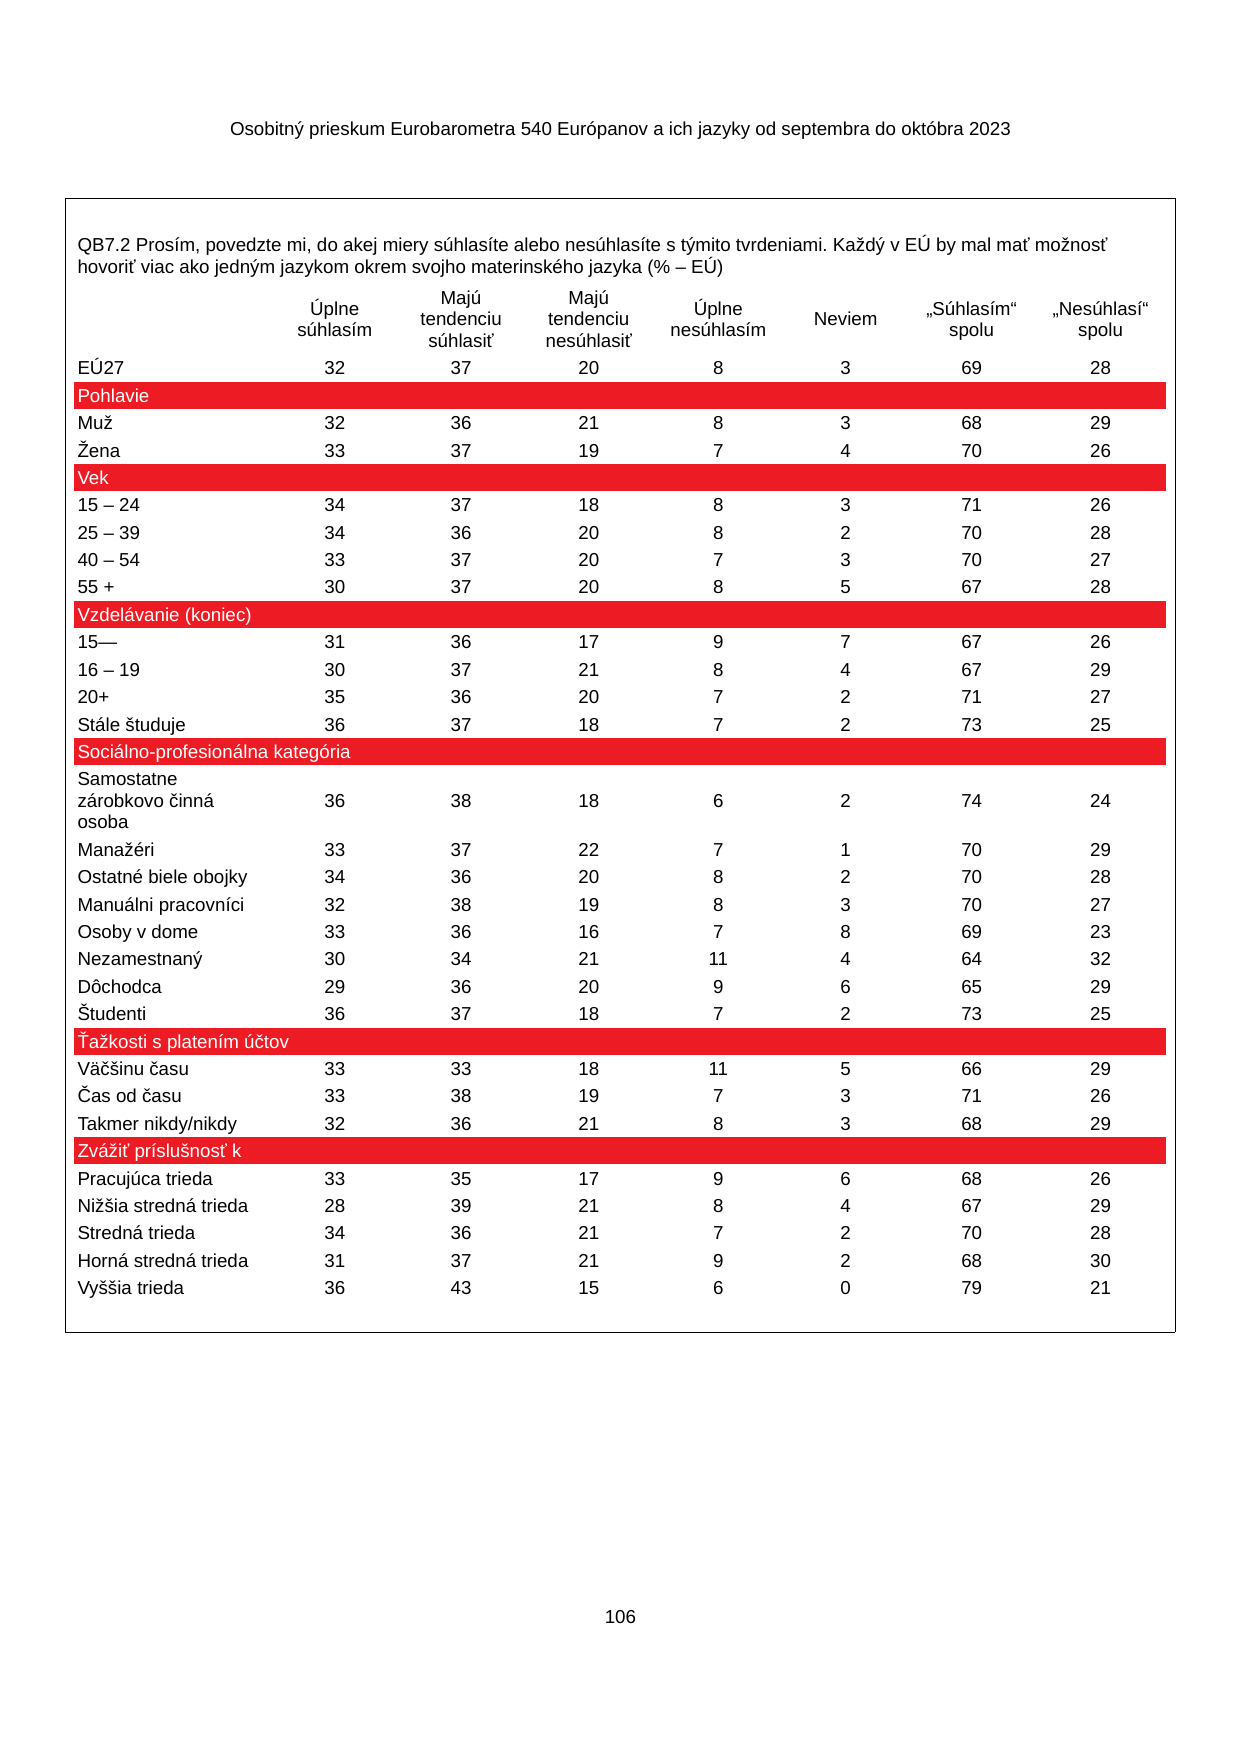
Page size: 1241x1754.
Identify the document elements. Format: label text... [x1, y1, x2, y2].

table_cell 28 [271, 1192, 398, 1219]
table_cell 36 [398, 519, 524, 546]
table_cell Ťažkosti s platením účtov [74, 1028, 908, 1055]
table_cell 8 [653, 891, 783, 918]
table_cell 39 [398, 1192, 524, 1219]
table_cell 32 [271, 354, 398, 382]
table_cell 65 [908, 973, 1035, 1000]
table_cell 67 [908, 1192, 1035, 1219]
table_cell Žena [74, 436, 271, 464]
table_cell 33 [271, 918, 398, 945]
table_cell 8 [653, 574, 783, 601]
table_cell 35 [271, 683, 398, 710]
table_cell 29 [1035, 1110, 1166, 1137]
table_cell Majú tendenciu nesúhlasiť [524, 284, 653, 354]
table_cell 22 [524, 836, 653, 863]
table_cell 67 [908, 628, 1035, 656]
table_cell 36 [398, 863, 524, 891]
table_cell 37 [398, 546, 524, 573]
table_cell [1035, 601, 1166, 628]
table_cell 7 [653, 436, 783, 464]
table_cell [1035, 382, 1166, 409]
table_cell 8 [653, 1192, 783, 1219]
table_cell Študenti [74, 1000, 271, 1027]
table_cell 36 [398, 1219, 524, 1247]
table_cell 21 [1035, 1274, 1166, 1301]
table_cell 68 [908, 1110, 1035, 1137]
table_cell 43 [398, 1274, 524, 1301]
table_cell 9 [653, 973, 783, 1000]
table_cell Majú tendenciu súhlasiť [398, 284, 524, 354]
table_cell 37 [398, 710, 524, 738]
table_cell 8 [653, 491, 783, 519]
table_cell 36 [398, 973, 524, 1000]
table_cell 19 [524, 1082, 653, 1110]
table_cell 20 [524, 973, 653, 1000]
table_cell Sociálno-profesionálna kategória [74, 738, 908, 765]
table_cell [74, 284, 271, 354]
table_cell 70 [908, 546, 1035, 573]
table_cell 64 [908, 945, 1035, 973]
table_cell 15 [524, 1274, 653, 1301]
table_cell Dôchodca [74, 973, 271, 1000]
table_cell [1035, 464, 1166, 491]
table_cell 28 [1035, 354, 1166, 382]
table_cell 1 [783, 836, 908, 863]
table_cell [908, 738, 1035, 765]
table_cell [908, 1028, 1035, 1055]
table_cell 9 [653, 628, 783, 656]
table_cell 26 [1035, 491, 1166, 519]
table_cell 29 [1035, 409, 1166, 436]
table_cell 11 [653, 1055, 783, 1082]
table_cell 33 [398, 1055, 524, 1082]
table_cell 37 [398, 1247, 524, 1274]
table_cell 28 [1035, 1219, 1166, 1247]
table_cell 36 [398, 683, 524, 710]
table_cell 34 [271, 491, 398, 519]
table_cell 33 [271, 1165, 398, 1192]
table_cell 25 [1035, 710, 1166, 738]
table_cell Manažéri [74, 836, 271, 863]
table_cell 28 [1035, 574, 1166, 601]
table_cell 4 [783, 436, 908, 464]
table_cell 7 [783, 628, 908, 656]
table_cell 30 [271, 656, 398, 683]
table_cell Úplne súhlasím [271, 284, 398, 354]
table_cell 21 [524, 1110, 653, 1137]
table_cell 6 [653, 765, 783, 836]
table_cell 36 [398, 918, 524, 945]
table_cell Neviem [783, 284, 908, 354]
table_cell 16 – 19 [74, 656, 271, 683]
table_cell 7 [653, 683, 783, 710]
table_cell 38 [398, 1082, 524, 1110]
table_cell 21 [524, 1219, 653, 1247]
table_cell 32 [271, 409, 398, 436]
table_cell 20 [524, 519, 653, 546]
table_cell 27 [1035, 546, 1166, 573]
table_cell 69 [908, 354, 1035, 382]
table_cell 40 – 54 [74, 546, 271, 573]
table_cell 2 [783, 1000, 908, 1027]
table_cell 34 [271, 863, 398, 891]
table_cell Nezamestnaný [74, 945, 271, 973]
table_cell Stále študuje [74, 710, 271, 738]
table_cell 9 [653, 1165, 783, 1192]
table_cell 7 [653, 1000, 783, 1027]
table_cell 37 [398, 836, 524, 863]
table_cell 70 [908, 863, 1035, 891]
table_cell Samostatne zárobkovo činná osoba [74, 765, 271, 836]
table_cell 2 [783, 519, 908, 546]
table_cell 27 [1035, 891, 1166, 918]
table_cell 73 [908, 710, 1035, 738]
table_cell 20+ [74, 683, 271, 710]
table_cell 69 [908, 918, 1035, 945]
table_cell 29 [1035, 1192, 1166, 1219]
table_cell Zvážiť príslušnosť k [74, 1137, 908, 1164]
table_cell 38 [398, 891, 524, 918]
table_cell 3 [783, 354, 908, 382]
table_cell Nižšia stredná trieda [74, 1192, 271, 1219]
table_cell 36 [271, 1274, 398, 1301]
table_cell 29 [1035, 1055, 1166, 1082]
table_cell 29 [1035, 973, 1166, 1000]
table_cell 68 [908, 1165, 1035, 1192]
table_cell 29 [1035, 836, 1166, 863]
table_cell 74 [908, 765, 1035, 836]
table_cell 2 [783, 710, 908, 738]
table_cell 30 [271, 945, 398, 973]
table_cell 3 [783, 409, 908, 436]
table_cell 71 [908, 1082, 1035, 1110]
table_cell 37 [398, 491, 524, 519]
table_cell Manuálni pracovníci [74, 891, 271, 918]
table_cell 18 [524, 1055, 653, 1082]
table_cell 26 [1035, 1165, 1166, 1192]
table_header QB7.2 Prosím, povedzte mi, do akej miery súhlasíte alebo nesúhlasíte s týmito tvrdeniami. Každý v EÚ by mal mať možnosť hovoriť viac ako jedným jazykom okrem svojho materinského jazyka (% – EÚ) [74, 228, 1166, 284]
table_cell 33 [271, 836, 398, 863]
table_cell 71 [908, 683, 1035, 710]
table_cell Takmer nikdy/nikdy [74, 1110, 271, 1137]
table_cell 73 [908, 1000, 1035, 1027]
table_cell 8 [653, 863, 783, 891]
table_cell Vek [74, 464, 908, 491]
table_cell 5 [783, 1055, 908, 1082]
table_cell 3 [783, 1110, 908, 1137]
table_cell 37 [398, 354, 524, 382]
table_cell 33 [271, 436, 398, 464]
table_cell 23 [1035, 918, 1166, 945]
table_cell 6 [783, 1165, 908, 1192]
table_cell [908, 1137, 1035, 1164]
table_cell 3 [783, 546, 908, 573]
table_cell 30 [271, 574, 398, 601]
table_cell 2 [783, 863, 908, 891]
table_cell 33 [271, 1082, 398, 1110]
table_cell [908, 382, 1035, 409]
table_cell 8 [653, 1110, 783, 1137]
table_cell 3 [783, 491, 908, 519]
table_cell 35 [398, 1165, 524, 1192]
table_cell 37 [398, 656, 524, 683]
table_cell [1035, 1028, 1166, 1055]
table_cell 70 [908, 436, 1035, 464]
table_cell 8 [783, 918, 908, 945]
table_cell 7 [653, 546, 783, 573]
table_cell 32 [1035, 945, 1166, 973]
table_cell 20 [524, 574, 653, 601]
table_cell 67 [908, 574, 1035, 601]
table_cell 36 [271, 1000, 398, 1027]
table_cell 37 [398, 574, 524, 601]
table_cell 20 [524, 863, 653, 891]
table_cell 7 [653, 1082, 783, 1110]
table_cell 25 [1035, 1000, 1166, 1027]
table_cell 32 [271, 1110, 398, 1137]
table_cell 8 [653, 354, 783, 382]
table_cell 21 [524, 945, 653, 973]
table_cell 6 [783, 973, 908, 1000]
table_cell 18 [524, 1000, 653, 1027]
table_cell 26 [1035, 436, 1166, 464]
table_cell 70 [908, 1219, 1035, 1247]
table_cell Vyššia trieda [74, 1274, 271, 1301]
table_cell 37 [398, 1000, 524, 1027]
table_cell 15— [74, 628, 271, 656]
table_cell 2 [783, 683, 908, 710]
table_cell 67 [908, 656, 1035, 683]
table_cell 29 [271, 973, 398, 1000]
table_cell Ostatné biele obojky [74, 863, 271, 891]
table_cell 2 [783, 765, 908, 836]
table_cell 38 [398, 765, 524, 836]
table_cell 4 [783, 945, 908, 973]
table_cell 70 [908, 836, 1035, 863]
table_cell 17 [524, 628, 653, 656]
table_cell 9 [653, 1247, 783, 1274]
table_cell Čas od času [74, 1082, 271, 1110]
table_cell Pohlavie [74, 382, 908, 409]
table_cell 28 [1035, 519, 1166, 546]
table_cell 16 [524, 918, 653, 945]
table_cell 20 [524, 683, 653, 710]
table_cell 70 [908, 891, 1035, 918]
table_cell 21 [524, 409, 653, 436]
table_cell 68 [908, 1247, 1035, 1274]
table_cell [908, 464, 1035, 491]
table_cell Stredná trieda [74, 1219, 271, 1247]
table_cell [1035, 1137, 1166, 1164]
table_cell Muž [74, 409, 271, 436]
table_cell 37 [398, 436, 524, 464]
table_cell 19 [524, 436, 653, 464]
table_cell „Nesúhlasí“ spolu [1035, 284, 1166, 354]
table_cell 21 [524, 656, 653, 683]
table_cell „Súhlasím“ spolu [908, 284, 1035, 354]
table_cell 3 [783, 1082, 908, 1110]
table_cell 55 + [74, 574, 271, 601]
table_cell 18 [524, 491, 653, 519]
table_cell 2 [783, 1247, 908, 1274]
table_cell 70 [908, 519, 1035, 546]
table_cell 33 [271, 546, 398, 573]
table_cell 3 [783, 891, 908, 918]
table_cell 36 [271, 765, 398, 836]
table_cell Pracujúca trieda [74, 1165, 271, 1192]
table_cell 33 [271, 1055, 398, 1082]
table_cell 24 [1035, 765, 1166, 836]
table_cell 34 [271, 519, 398, 546]
table_cell 36 [398, 1110, 524, 1137]
table_cell 0 [783, 1274, 908, 1301]
table_cell 32 [271, 891, 398, 918]
table_cell 36 [398, 628, 524, 656]
table_cell Vzdelávanie (koniec) [74, 601, 908, 628]
table_cell 4 [783, 1192, 908, 1219]
table_cell 30 [1035, 1247, 1166, 1274]
table_cell 2 [783, 1219, 908, 1247]
table_cell 79 [908, 1274, 1035, 1301]
table_cell Horná stredná trieda [74, 1247, 271, 1274]
table_cell 31 [271, 1247, 398, 1274]
table_cell 18 [524, 765, 653, 836]
table_cell 6 [653, 1274, 783, 1301]
table_cell 34 [398, 945, 524, 973]
table_cell Osoby v dome [74, 918, 271, 945]
table_cell 20 [524, 546, 653, 573]
table_cell 20 [524, 354, 653, 382]
table_cell 18 [524, 710, 653, 738]
table_cell 28 [1035, 863, 1166, 891]
table_cell 7 [653, 836, 783, 863]
table_cell 71 [908, 491, 1035, 519]
table_cell 25 – 39 [74, 519, 271, 546]
table_cell 27 [1035, 683, 1166, 710]
table_cell [1035, 738, 1166, 765]
table_cell 15 – 24 [74, 491, 271, 519]
table_cell Úplne nesúhlasím [653, 284, 783, 354]
table_cell 26 [1035, 628, 1166, 656]
table_cell 11 [653, 945, 783, 973]
table_cell 36 [398, 409, 524, 436]
table_cell 7 [653, 710, 783, 738]
table_cell 31 [271, 628, 398, 656]
table_cell 21 [524, 1247, 653, 1274]
table_cell EÚ27 [74, 354, 271, 382]
table_cell 8 [653, 409, 783, 436]
table_cell 7 [653, 1219, 783, 1247]
table_cell 7 [653, 918, 783, 945]
table_cell Väčšinu času [74, 1055, 271, 1082]
table_cell [908, 601, 1035, 628]
table_cell 5 [783, 574, 908, 601]
table_cell 21 [524, 1192, 653, 1219]
table_cell 36 [271, 710, 398, 738]
table_cell 26 [1035, 1082, 1166, 1110]
table_cell 66 [908, 1055, 1035, 1082]
table_cell 17 [524, 1165, 653, 1192]
table_cell 19 [524, 891, 653, 918]
table_cell 8 [653, 519, 783, 546]
table_cell 34 [271, 1219, 398, 1247]
table_cell 29 [1035, 656, 1166, 683]
table_cell 8 [653, 656, 783, 683]
table_cell 68 [908, 409, 1035, 436]
table_cell 4 [783, 656, 908, 683]
